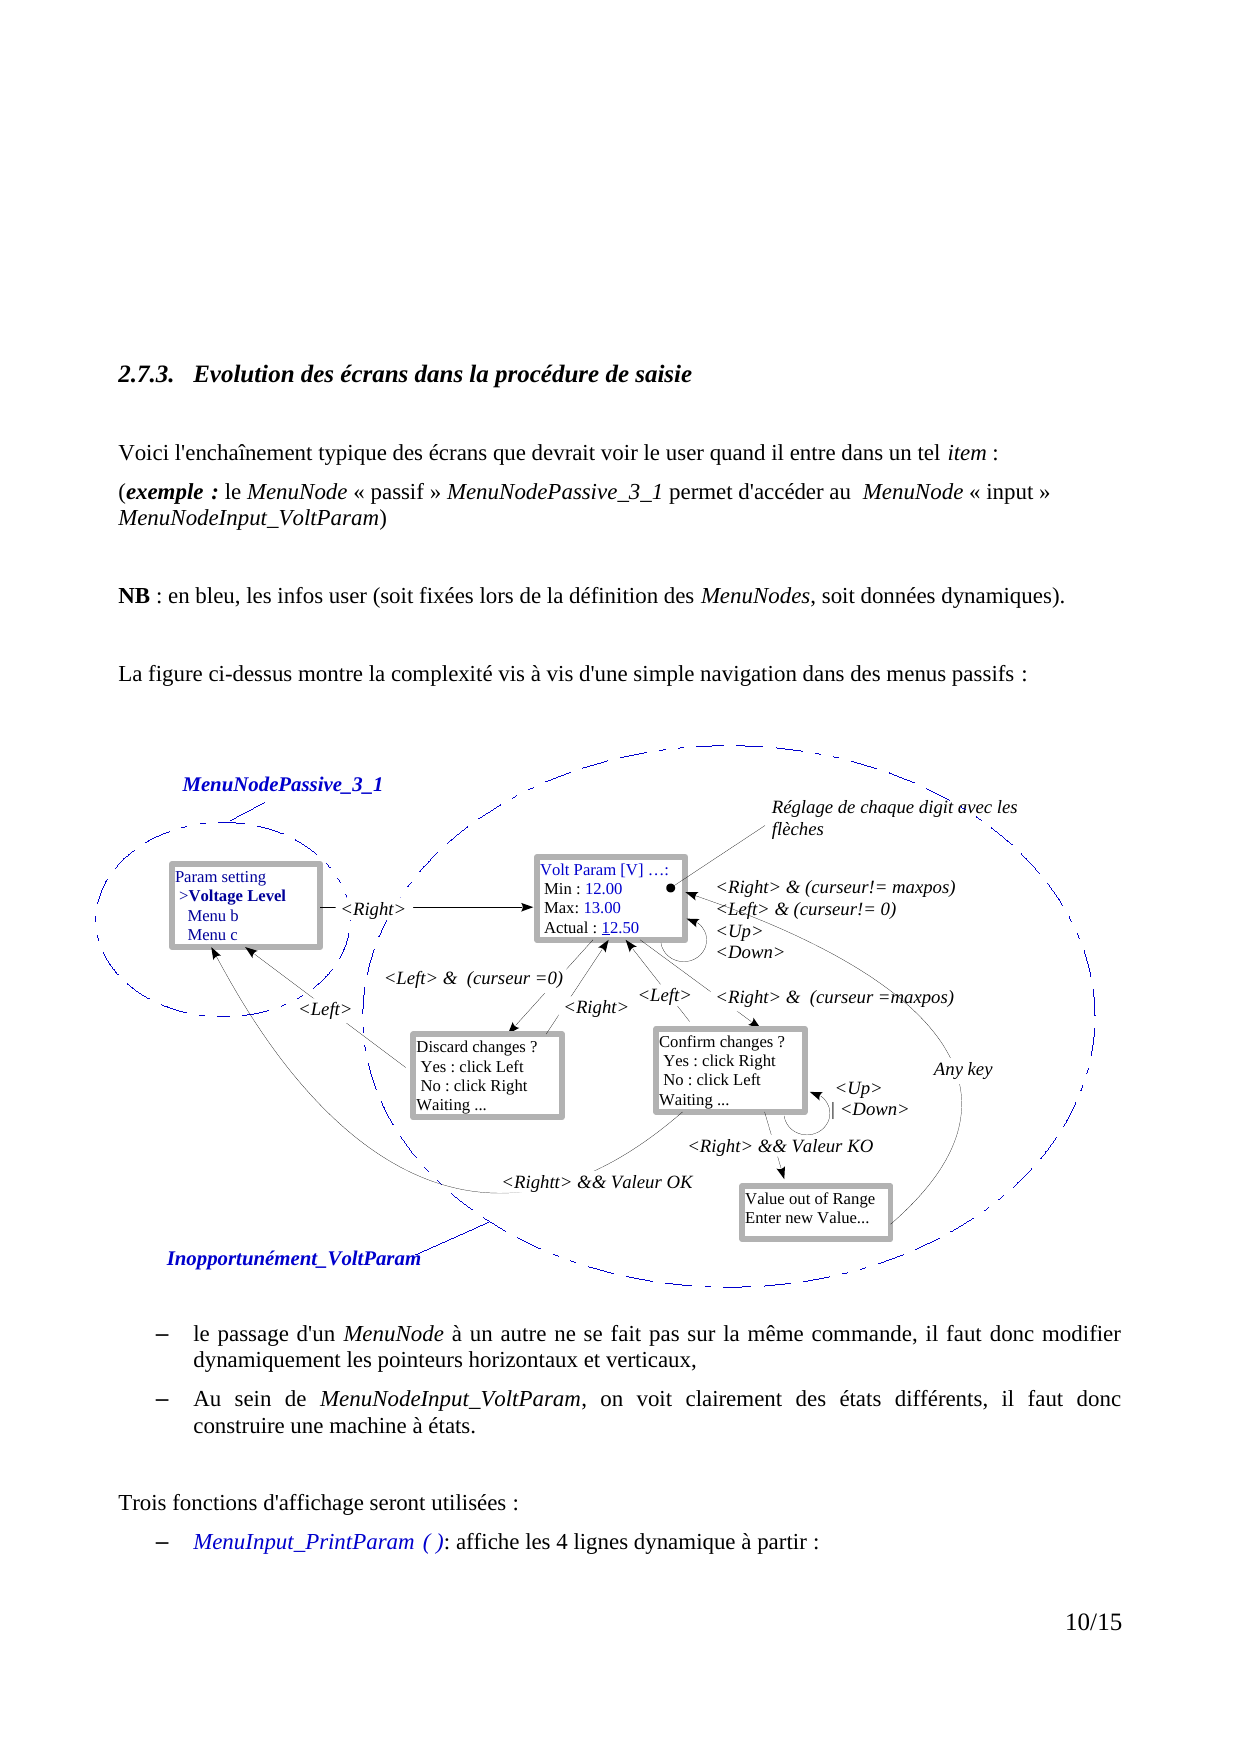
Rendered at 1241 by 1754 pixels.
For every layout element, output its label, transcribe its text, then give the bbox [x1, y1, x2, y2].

list le passage d'un MenuNode à un autre ne se fait pas sur la même commande, il faut donc modifier dynamiquement les pointeurs horizontaux et verticaux, [156, 1320, 1122, 1373]
text NB : en bleu, les infos user (soit fixées lors de la définition des MenuNodes, soit données dynamiques). [118, 582, 1122, 608]
subtitle Evolution des écrans dans la procédure de saisie [118, 359, 1122, 388]
list MenuInput_PrintParam ( ): affiche les 4 lignes dynamique à partir : [156, 1528, 1122, 1554]
text La figure ci-dessus montre la complexité vis à vis d'une simple navigation dans des menus passifs : [118, 659, 1122, 686]
text Voici l'enchaînement typique des écrans que devrait voir le user quand il entre dans un tel item : [118, 439, 1122, 465]
text (exemple : le MenuNode « passif » MenuNodePassive_3_1 permet d'accéder au MenuNode « input » MenuNodeInput_VoltParam) [118, 478, 1122, 531]
text Trois fonctions d'affichage seront utilisées : [118, 1489, 1122, 1516]
list Au sein de MenuNodeInput_VoltParam, on voit clairement des états différents, il faut donc construire une machine à états. [156, 1385, 1122, 1438]
